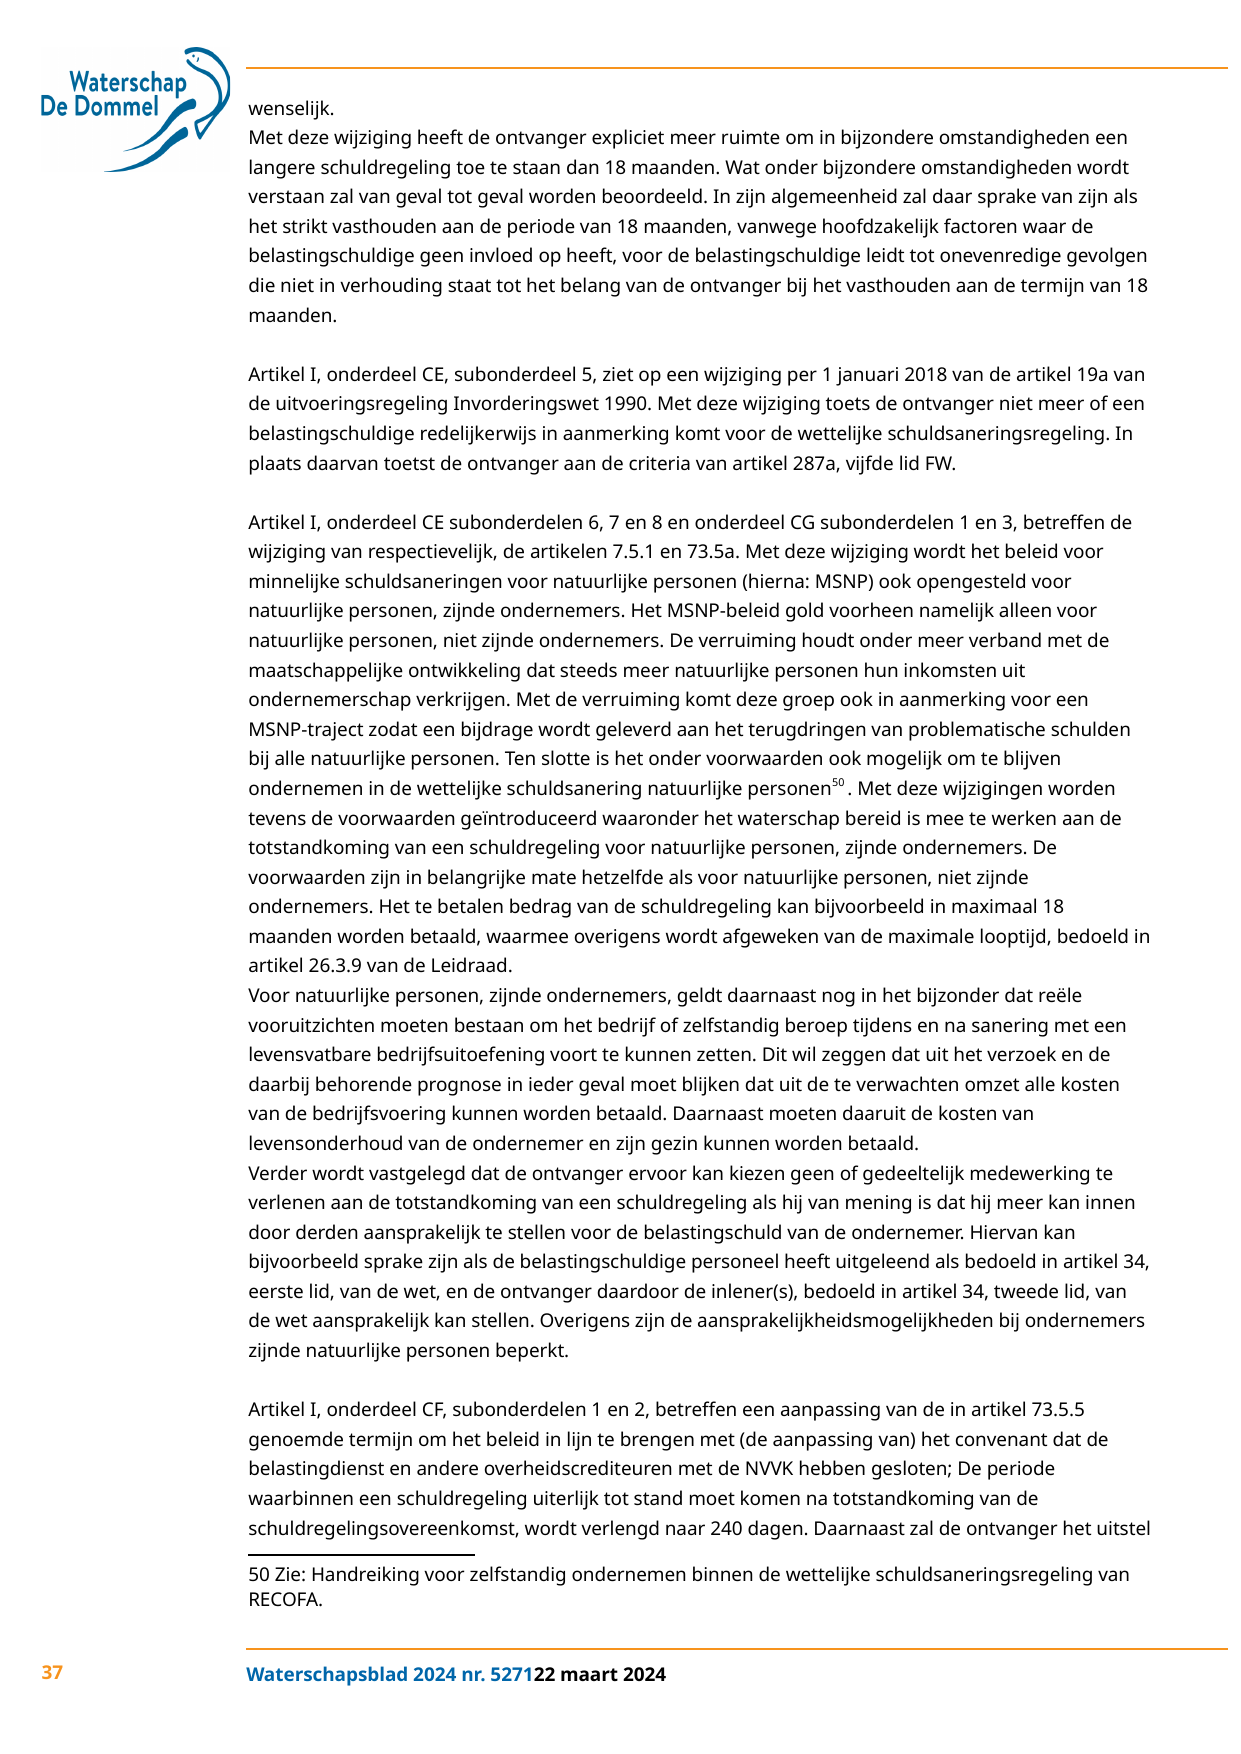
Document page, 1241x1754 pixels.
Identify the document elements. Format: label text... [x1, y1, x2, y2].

text Artikel I, onderdeel CE, subonderdeel 5, ziet op een wijziging per 1 januari 2018 van de artikel 19a van de uitvoeringsregeling Invorderingswet 1990. Met deze wijziging toets de ontvanger niet meer of een belastingschuldige redelijkerwijs in aanmerking komt voor de wettelijke schuldsaneringsregeling. In plaats daarvan toetst de ontvanger aan de criteria van artikel 287a, vijfde lid FW. [248, 361, 1152, 476]
picture [41, 47, 231, 172]
text Zie: Handreiking voor zelfstandig ondernemen binnen de wettelijke schuldsaneringsregeling van RECOFA. [248, 1561, 1152, 1612]
text Artikel I, onderdeel CF, subonderdelen 1 en 2, betreffen een aanpassing van de in artikel 73.5.5 genoemde termijn om het beleid in lijn te brengen met (de aanpassing van) het convenant dat de belastingdienst en andere overheidscrediteuren met de NVVK hebben gesloten; De periode waarbinnen een schuldregeling uiterlijk tot stand moet komen na totstandkoming van de schuldregelingsovereenkomst, wordt verlengd naar 240 dagen. Daarnaast zal de ontvanger het uitstel [248, 1396, 1152, 1541]
picture [198, 118, 210, 131]
text Artikel I, onderdeel CE subonderdelen 6, 7 en 8 en onderdeel CG subonderdelen 1 en 3, betreffen de wijziging van respectievelijk, de artikelen 7.5.1 en 73.5a. Met deze wijziging wordt het beleid voor minnelijke schuldsaneringen voor natuurlijke personen (hierna: MSNP) ook opengesteld voor natuurlijke personen, zijnde ondernemers. Het MSNP-beleid gold voorheen namelijk alleen voor natuurlijke personen, niet zijnde ondernemers. De verruiming houdt onder meer verband met de maatschappelijke ontwikkeling dat steeds meer natuurlijke personen hun inkomsten uit ondernemerschap verkrijgen. Met de verruiming komt deze groep ook in aanmerking voor een MSNP-traject zodat een bijdrage wordt geleverd aan het terugdringen van problematische schulden bij alle natuurlijke personen. Ten slotte is het onder voorwaarden ook mogelijk om te blijven ondernemen in de wettelijke schuldsanering natuurlijke personen. Met deze wijzigingen worden tevens de voorwaarden geïntroduceerd waaronder het waterschap bereid is mee te werken aan de totstandkoming van een schuldregeling voor natuurlijke personen, zijnde ondernemers. De voorwaarden zijn in belangrijke mate hetzelfde als voor natuurlijke personen, niet zijnde ondernemers. Het te betalen bedrag van de schuldregeling kan bijvoorbeeld in maximaal 18 maanden worden betaald, waarmee overigens wordt afgeweken van de maximale looptijd, bedoeld in artikel 26.3.9 van de Leidraad. [248, 509, 1152, 978]
text Voor natuurlijke personen, zijnde ondernemers, geldt daarnaast nog in het bijzonder dat reële vooruitzichten moeten bestaan om het bedrijf of zelfstandig beroep tijdens en na sanering met een levensvatbare bedrijfsuitoefening voort te kunnen zetten. Dit wil zeggen dat uit het verzoek en de daarbij behorende prognose in ieder geval moet blijken dat uit de te verwachten omzet alle kosten van de bedrijfsvoering kunnen worden betaald. Daarnaast moeten daaruit de kosten van levensonderhoud van de ondernemer en zijn gezin kunnen worden betaald. [248, 982, 1152, 1156]
picture [45, 99, 51, 111]
text wenselijk. [248, 95, 1152, 121]
text Met deze wijziging heeft de ontvanger expliciet meer ruimte om in bijzondere omstandigheden een langere schuldregeling toe te staan dan 18 maanden. Wat onder bijzondere omstandigheden wordt verstaan zal van geval tot geval worden beoordeeld. In zijn algemeenheid zal daar sprake van zijn als het strikt vasthouden aan de periode van 18 maanden, vanwege hoofdzakelijk factoren waar de belastingschuldige geen invloed op heeft, voor de belastingschuldige leidt tot onevenredige gevolgen die niet in verhouding staat tot het belang van de ontvanger bij het vasthouden aan de termijn van 18 maanden. [248, 124, 1152, 328]
picture [204, 47, 231, 76]
text Verder wordt vastgelegd dat de ontvanger ervoor kan kiezen geen of gedeeltelijk medewerking te verlenen aan de totstandkoming van een schuldregeling als hij van mening is dat hij meer kan innen door derden aansprakelijk te stellen voor de belastingschuld van de ondernemer. Hiervan kan bijvoorbeeld sprake zijn als de belastingschuldige personeel heeft uitgeleend als bedoeld in artikel 34, eerste lid, van de wet, en de ontvanger daardoor de inlener(s), bedoeld in artikel 34, tweede lid, van de wet aansprakelijk kan stellen. Overigens zijn de aansprakelijkheidsmogelijkheden bij ondernemers zijnde natuurlijke personen beperkt. [248, 1160, 1152, 1363]
